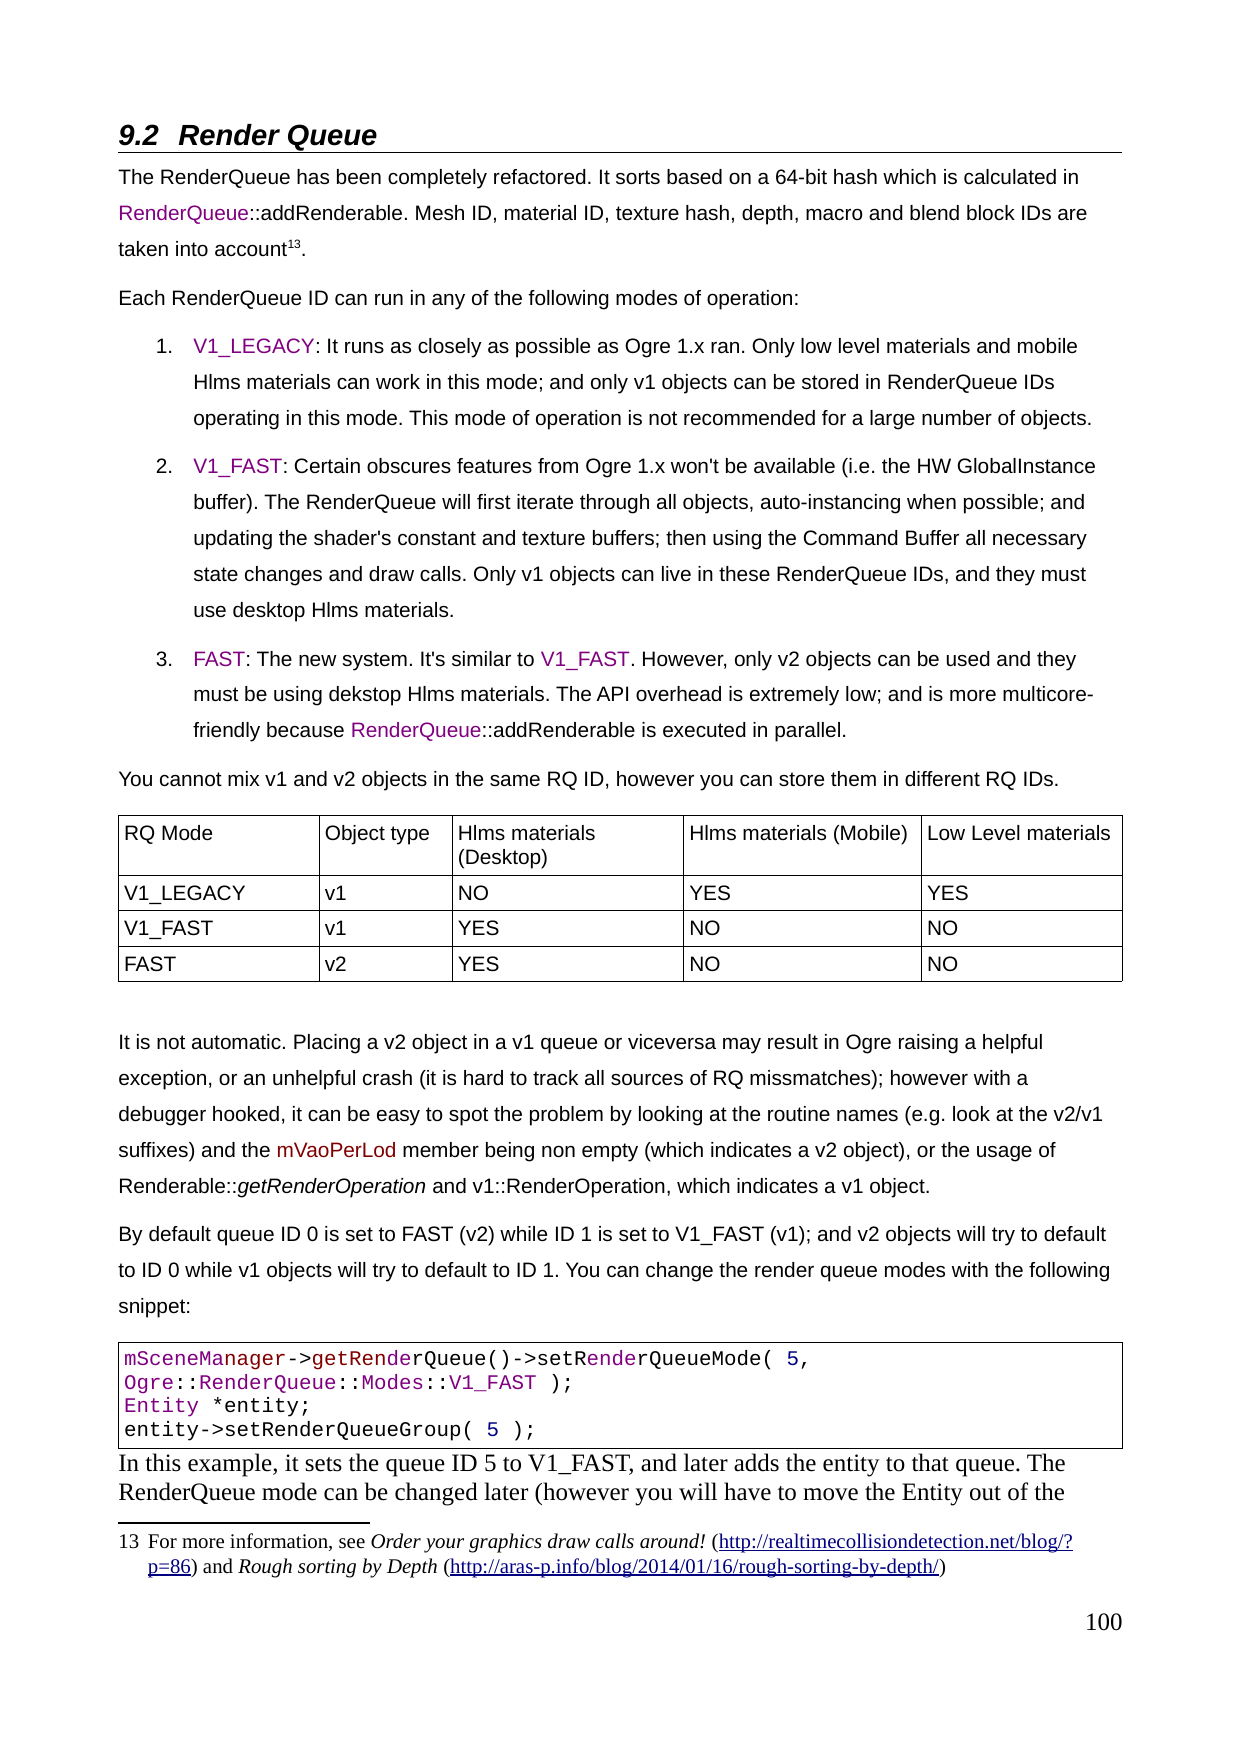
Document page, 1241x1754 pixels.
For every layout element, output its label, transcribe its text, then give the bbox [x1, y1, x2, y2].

table_cell YES [922, 876, 1122, 910]
table_header Hlms materials (Mobile) [684, 816, 921, 874]
table_cell v1 [320, 911, 452, 946]
table_header Object type [320, 816, 452, 874]
list V1_FAST: Certain obscures features from Ogre 1.x won't be available (i.e. the HW GlobalInstance buffer). The RenderQueue will first iterate through all objects, auto-instancing when possible; and updating the shader's constant and texture buffers; then using the Command Buffer all necessary state changes and draw calls. Only v1 objects can live in these RenderQueue IDs, and they must use desktop Hlms materials. [156, 454, 1122, 622]
table_cell NO [684, 947, 921, 981]
subtitle Render Queue [118, 118, 1122, 152]
table_cell NO [684, 911, 921, 946]
table_cell YES [453, 911, 683, 946]
table_cell FAST [119, 947, 319, 981]
table_cell YES [453, 947, 683, 981]
table_cell NO [922, 947, 1122, 981]
table_cell V1_LEGACY [119, 876, 319, 910]
text The RenderQueue has been completely refactored. It sorts based on a 64-bit hash which is calculated in RenderQueue::addRenderable. Mesh ID, material ID, texture hash, depth, macro and blend block IDs are taken into account. [118, 165, 1122, 261]
text Each RenderQueue ID can run in any of the following modes of operation: [118, 285, 1122, 309]
table_cell NO [922, 911, 1122, 946]
text In this example, it sets the queue ID 5 to V1_FAST, and later adds the entity to that queue. The RenderQueue mode can be changed later (however you will have to move the Entity out of the [118, 1449, 1122, 1506]
table_cell v2 [320, 947, 452, 981]
text By default queue ID 0 is set to FAST (v2) while ID 1 is set to V1_FAST (v1); and v2 objects will try to default to ID 0 while v1 objects will try to default to ID 1. You can change the render queue modes with the following snippet: [118, 1222, 1122, 1318]
text For more information, see Order your graphics draw calls around! (http://realtimecollisiondetection.net/blog/?p=86) and Rough sorting by Depth (http://aras-p.info/blog/2014/01/16/rough-sorting-by-depth/) [118, 1529, 1122, 1578]
text You cannot mix v1 and v2 objects in the same RQ ID, however you can store them in different RQ IDs. [118, 767, 1122, 791]
table_header Hlms materials (Desktop) [453, 816, 683, 874]
table_cell v1 [320, 876, 452, 910]
table_cell V1_FAST [119, 911, 319, 946]
list V1_LEGACY: It runs as closely as possible as Ogre 1.x ran. Only low level materials and mobile Hlms materials can work in this mode; and only v1 objects can be stored in RenderQueue IDs operating in this mode. This mode of operation is not recommended for a large number of objects. [156, 334, 1122, 430]
table_header Low Level materials [922, 816, 1122, 874]
table_cell NO [453, 876, 683, 910]
list FAST: The new system. It's similar to V1_FAST. However, only v2 objects can be used and they must be using dekstop Hlms materials. The API overhead is extremely low; and is more multicore-friendly because RenderQueue::addRenderable is executed in parallel. [156, 646, 1122, 742]
table_header mSceneManager->getRenderQueue()->setRenderQueueMode( 5, Ogre::RenderQueue::Modes::V1_FAST ); Entity *entity; entity->setRenderQueueGroup( 5 ); [119, 1343, 1122, 1448]
table_cell YES [684, 876, 921, 910]
text It is not automatic. Placing a v2 object in a v1 queue or viceversa may result in Ogre raising a helpful exception, or an unhelpful crash (it is hard to track all sources of RQ missmatches); however with a debugger hooked, it can be easy to spot the problem by looking at the routine names (e.g. look at the v2/v1 suffixes) and the mVaoPerLod member being non empty (which indicates a v2 object), or the usage of Renderable::getRenderOperation and v1::RenderOperation, which indicates a v1 object. [118, 1030, 1122, 1197]
table_header RQ Mode [119, 816, 319, 874]
